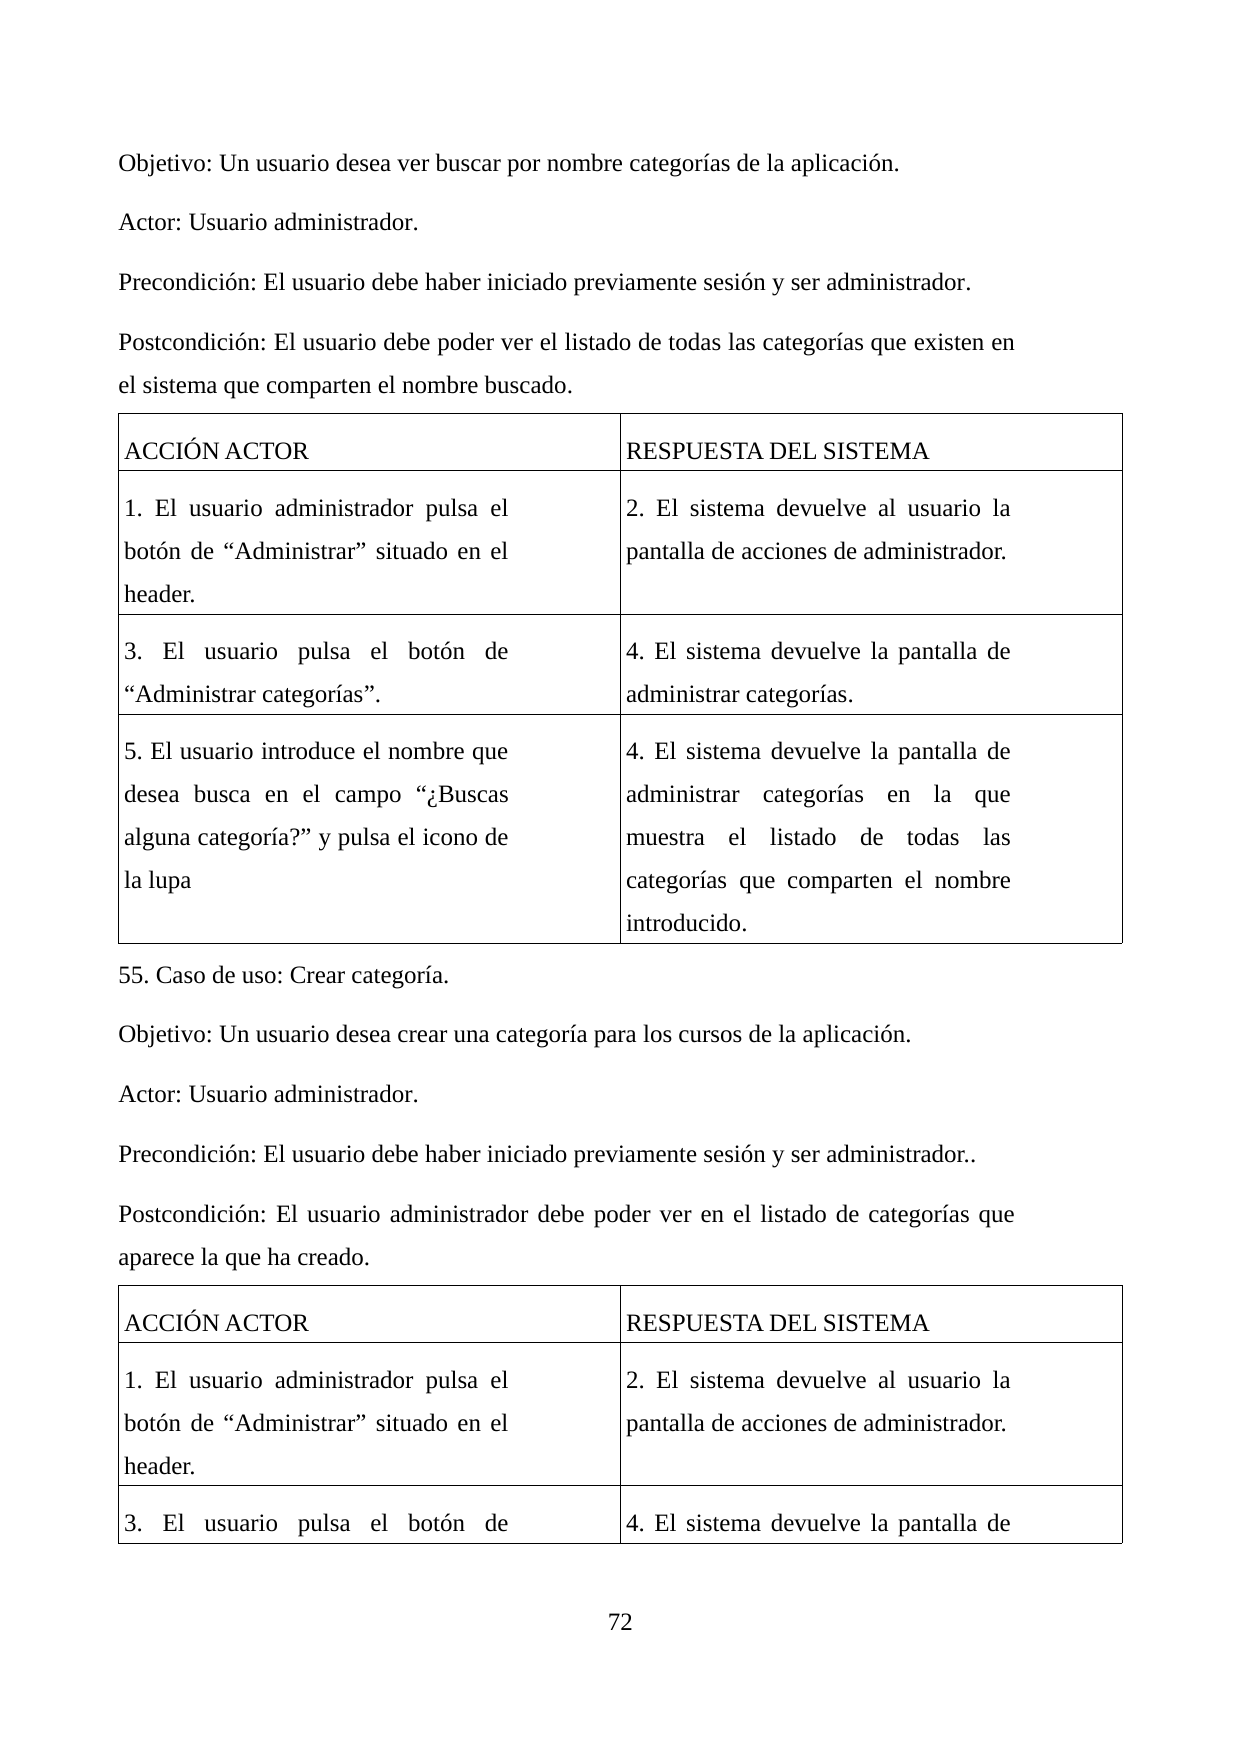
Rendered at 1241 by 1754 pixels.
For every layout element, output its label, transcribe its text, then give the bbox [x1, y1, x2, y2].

table_header ACCIÓN ACTOR [119, 1286, 620, 1342]
table_cell 5. El usuario introduce el nombre que desea busca en el campo “¿Buscas alguna categoría?” y pulsa el icono de la lupa [119, 715, 620, 943]
text Objetivo: Un usuario desea crear una categoría para los cursos de la aplicación. [118, 1019, 1017, 1048]
text Postcondición: El usuario debe poder ver el listado de todas las categorías que existen en el sistema que comparten el nombre buscado. [118, 327, 1017, 399]
table_cell 2. El sistema devuelve al usuario la pantalla de acciones de administrador. [621, 471, 1122, 613]
table_cell 1. El usuario administrador pulsa el botón de “Administrar” situado en el header. [119, 1343, 620, 1485]
table_header RESPUESTA DEL SISTEMA [621, 414, 1122, 470]
text Actor: Usuario administrador. [118, 1079, 1017, 1108]
text 55. Caso de uso: Crear categoría. [118, 960, 1017, 988]
text Precondición: El usuario debe haber iniciado previamente sesión y ser administrador.. [118, 1139, 1017, 1168]
table_header ACCIÓN ACTOR [119, 414, 620, 470]
text Precondición: El usuario debe haber iniciado previamente sesión y ser administrador. [118, 267, 1017, 296]
table_cell 4. El sistema devuelve la pantalla de administrar categorías en la que muestra el listado de todas las categorías que comparten el nombre introducido. [621, 715, 1122, 943]
table_cell 1. El usuario administrador pulsa el botón de “Administrar” situado en el header. [119, 471, 620, 613]
table_header RESPUESTA DEL SISTEMA [621, 1286, 1122, 1342]
text Objetivo: Un usuario desea ver buscar por nombre categorías de la aplicación. [118, 148, 1017, 176]
table_cell 3. El usuario pulsa el botón de [119, 1486, 620, 1542]
text Actor: Usuario administrador. [118, 207, 1017, 236]
text Postcondición: El usuario administrador debe poder ver en el listado de categorías que aparece la que ha creado. [118, 1199, 1017, 1271]
table_cell 4. El sistema devuelve la pantalla de administrar categorías. [621, 615, 1122, 713]
table_cell 4. El sistema devuelve la pantalla de [621, 1486, 1122, 1542]
table_cell 2. El sistema devuelve al usuario la pantalla de acciones de administrador. [621, 1343, 1122, 1485]
table_cell 3. El usuario pulsa el botón de “Administrar categorías”. [119, 615, 620, 713]
